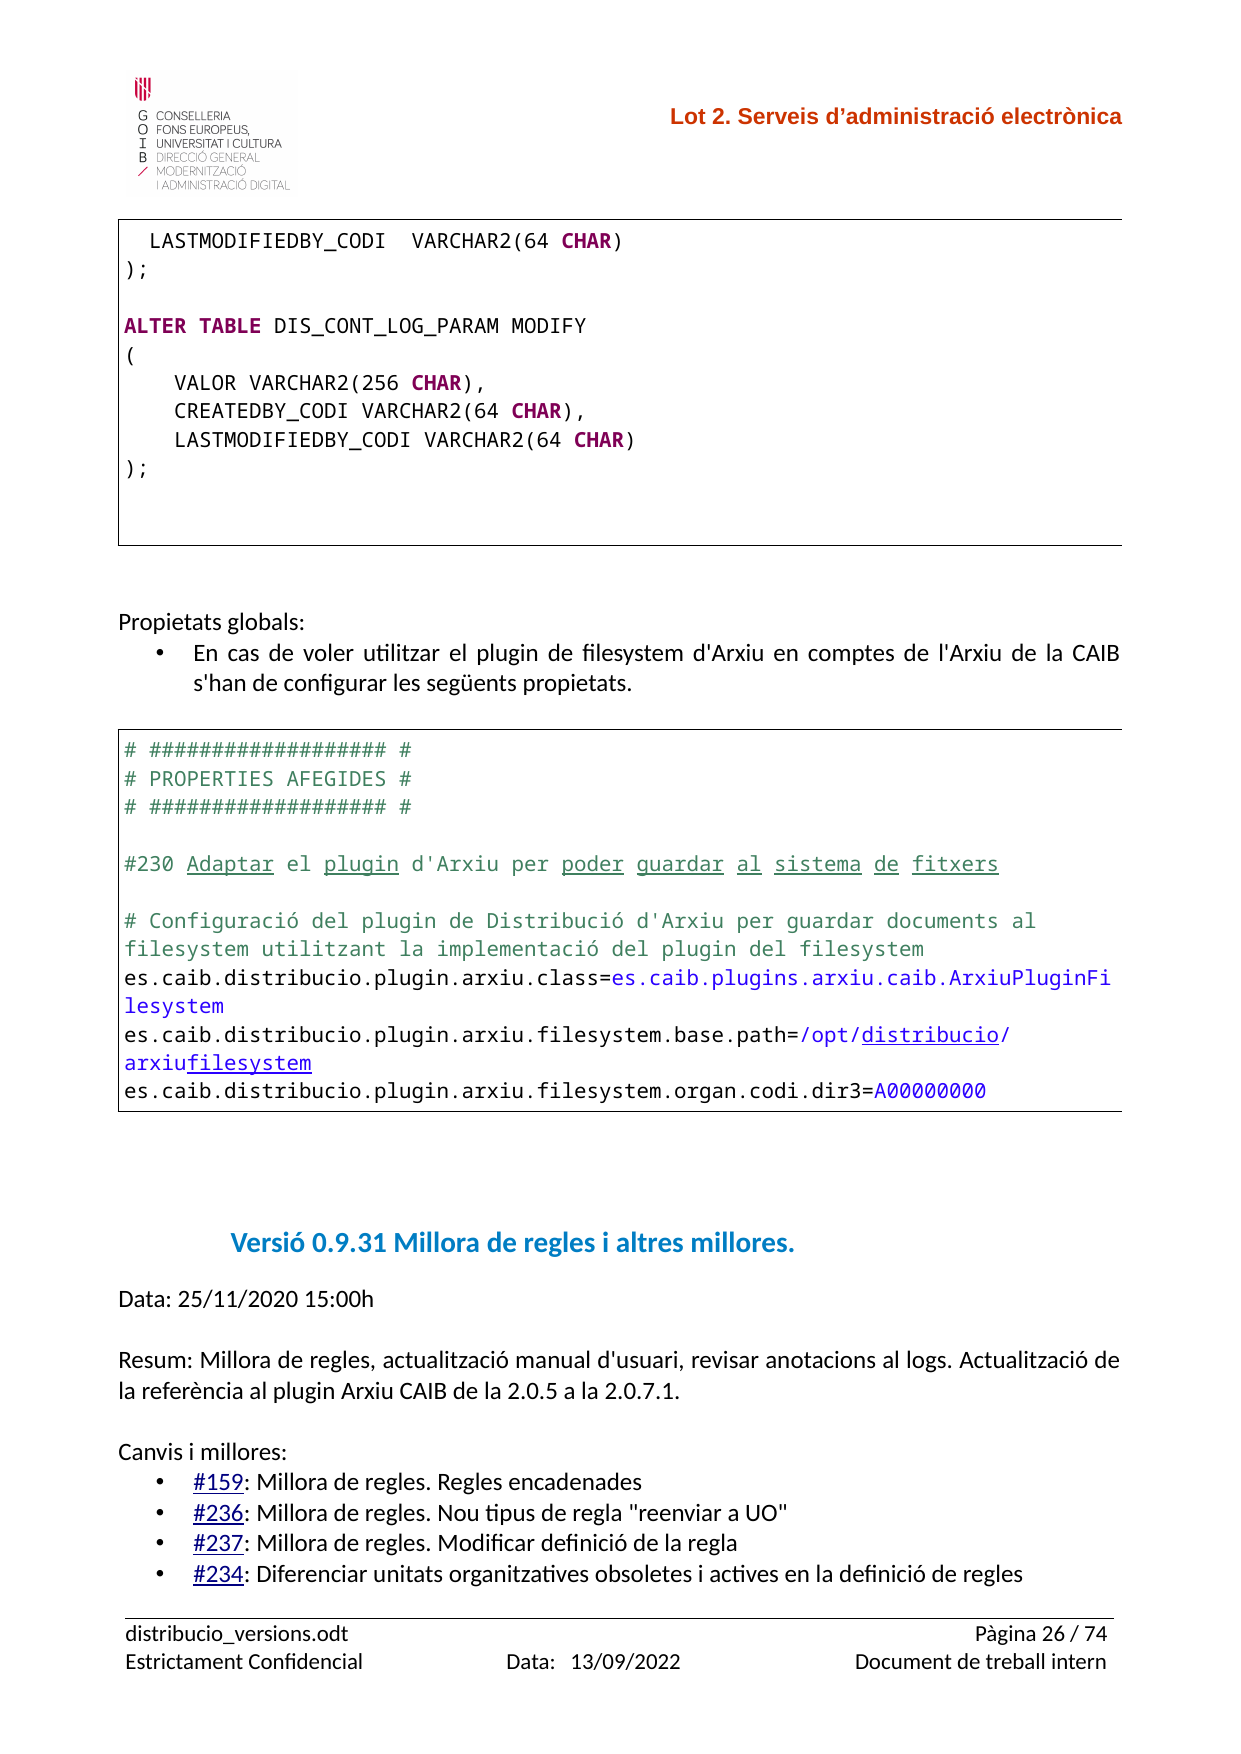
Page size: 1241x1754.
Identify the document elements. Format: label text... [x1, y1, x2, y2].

text Propietats globals: [118, 607, 1122, 637]
text Data: 25/11/2020 15:00h [118, 1283, 1122, 1314]
table_header LASTMODIFIEDBY_CODI VARCHAR2(64 CHAR) ); ALTER TABLE DIS_CONT_LOG_PARAM MODIFY ( VALOR VARCHAR2(256 CHAR), CREATEDBY_CODI VARCHAR2(64 CHAR), LASTMODIFIEDBY_CODI VARCHAR2(64 CHAR) ); [119, 220, 1122, 544]
list #159: Millora de regles. Regles encadenades [156, 1466, 1122, 1497]
text Resum: Millora de regles, actualització manual d'usuari, revisar anotacions al logs. Actualització de la referència al plugin Arxiu CAIB de la 2.0.5 a la 2.0.7.1. [118, 1344, 1122, 1405]
list En cas de voler utilitzar el plugin de filesystem d'Arxiu en comptes de l'Arxiu de la CAIB s'han de configurar les següents propietats. [156, 637, 1122, 698]
text Canvis i millores: [118, 1436, 1122, 1466]
list #234: Diferenciar unitats organitzatives obsoletes i actives en la definició de regles [156, 1558, 1122, 1588]
table_header # ################### # # PROPERTIES AFEGIDES # # ################### # #230 Adaptar el plugin d'Arxiu per poder guardar al sistema de fitxers # Configuració del plugin de Distribució d'Arxiu per guardar documents al filesystem utilitzant la implementació del plugin del filesystem es.caib.distribucio.plugin.arxiu.class=es.caib.plugins.arxiu.caib.ArxiuPluginFilesystem es.caib.distribucio.plugin.arxiu.filesystem.base.path=/opt/distribucio/arxiufilesystem es.caib.distribucio.plugin.arxiu.filesystem.organ.codi.dir3=A00000000 [119, 730, 1122, 1111]
picture [126, 70, 299, 197]
subtitle Versió 0.9.31 Millora de regles i altres millores. [153, 1224, 1122, 1260]
list #236: Millora de regles. Nou tipus de regla "reenviar a UO" [156, 1497, 1122, 1527]
list #237: Millora de regles. Modificar definició de la regla [156, 1527, 1122, 1558]
